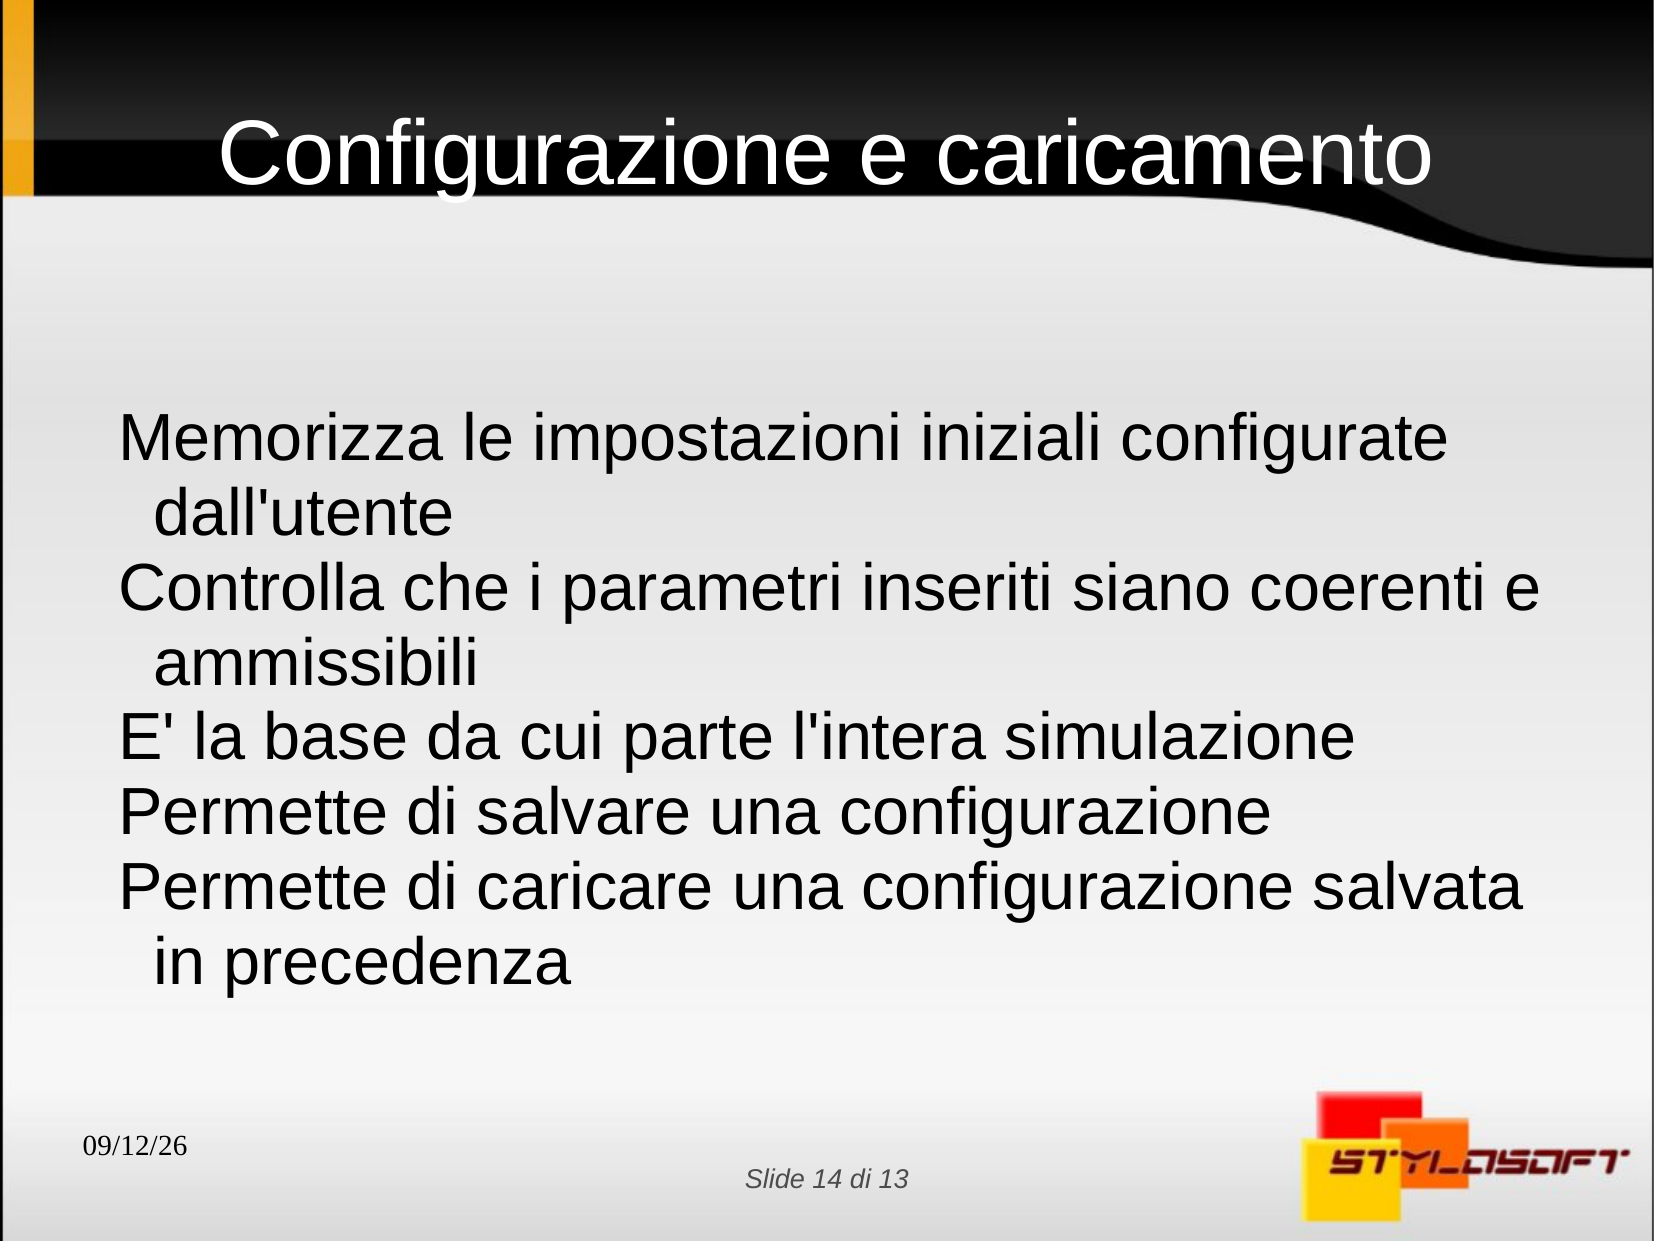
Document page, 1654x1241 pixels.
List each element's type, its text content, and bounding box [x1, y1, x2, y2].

subtitle Memorizza le impostazioni iniziali configurate dall'utente Controlla che i parametri inseriti siano coerenti e ammissibili E' la base da cui parte l'intera simulazione Permette di salvare una configurazione Permette di caricare una configurazione salvata in precedenza [82, 297, 1571, 1102]
picture [0, 0, 1654, 1156]
text_box Slide <numero> di 13 [0, 1156, 1654, 1241]
title Configurazione e caricamento [82, 49, 1571, 257]
